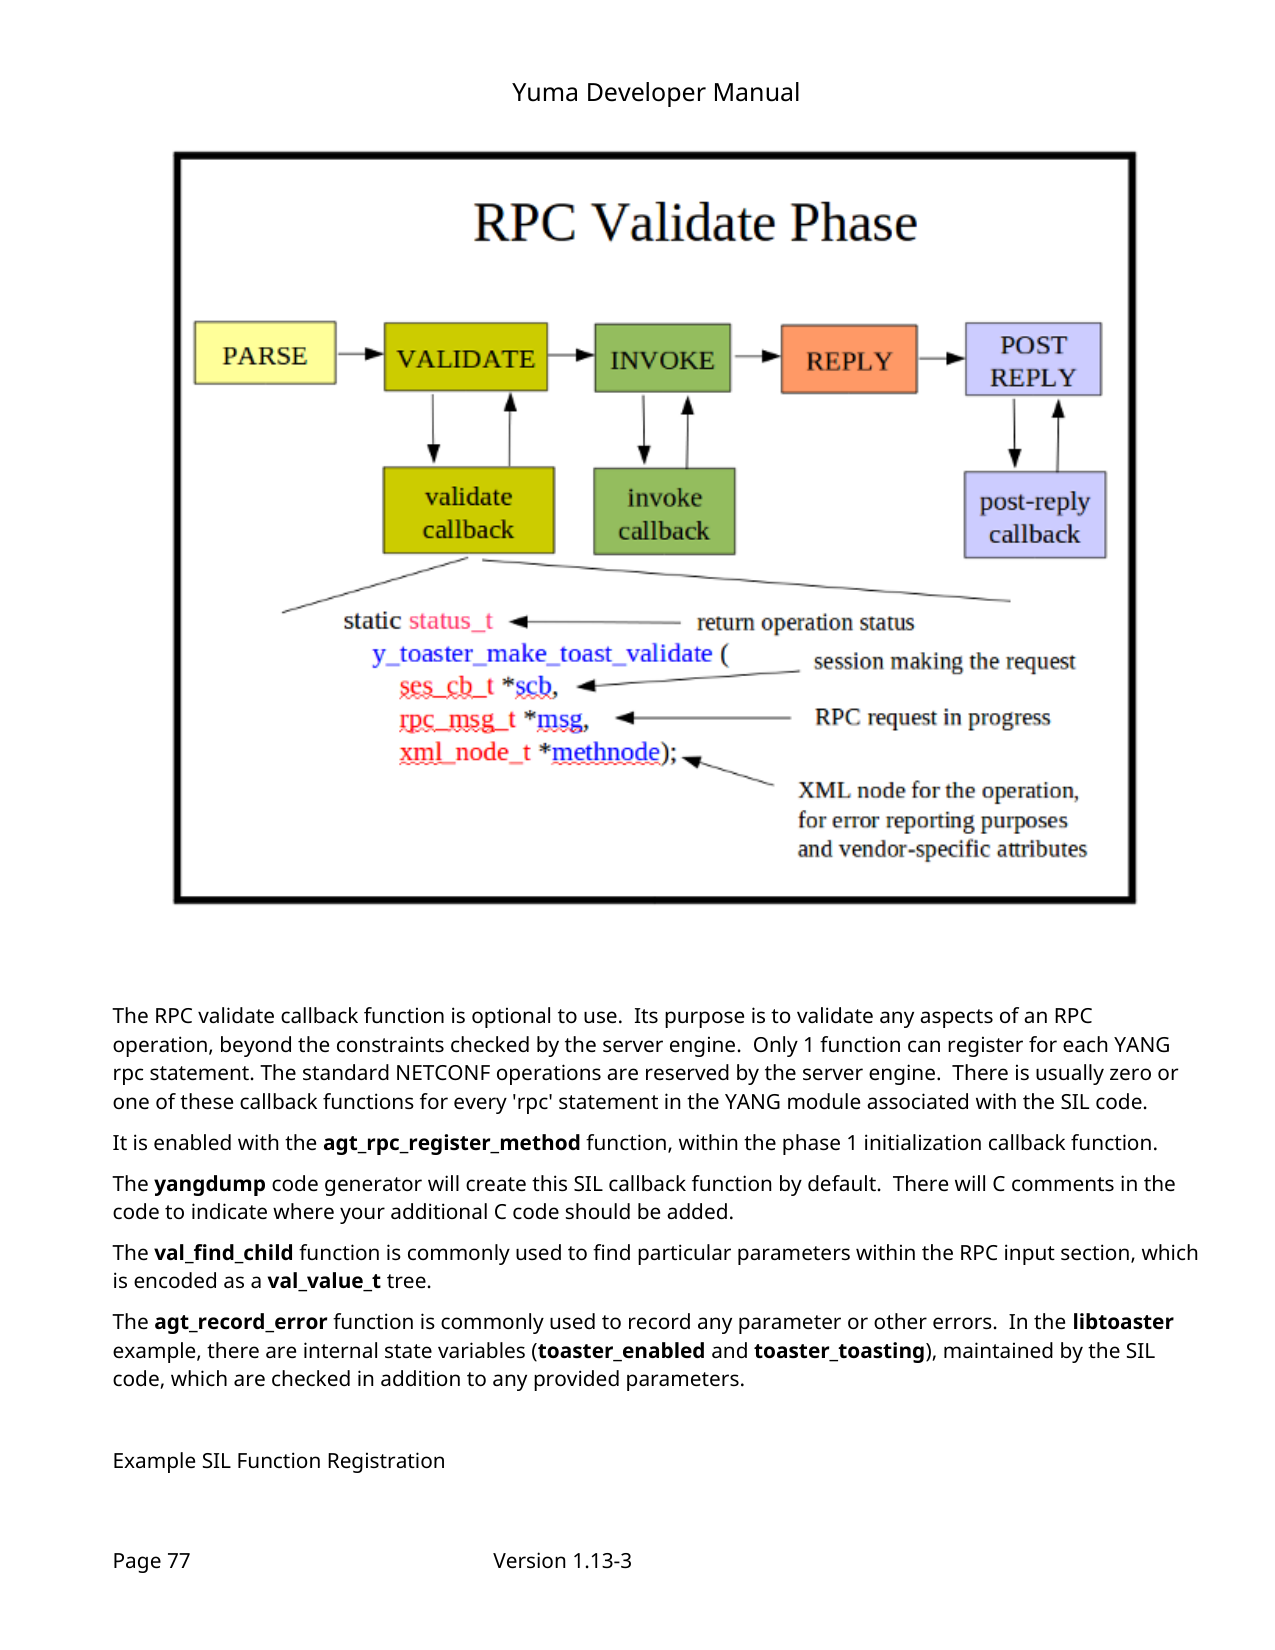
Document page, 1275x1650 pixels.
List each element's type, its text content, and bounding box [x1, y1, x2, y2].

text Example SIL Function Registration [112, 1446, 1200, 1475]
text The agt_record_error function is commonly used to record any parameter or other errors. In the libtoaster example, there are internal state variables (toaster_enabled and toaster_toasting), maintained by the SIL code, which are checked in addition to any provided parameters. [112, 1307, 1200, 1393]
text The RPC validate callback function is optional to use. Its purpose is to validate any aspects of an RPC operation, beyond the constraints checked by the server engine. Only 1 function can register for each YANG rpc statement. The standard NETCONF operations are reserved by the server engine. There is usually zero or one of these callback functions for every 'rpc' statement in the YANG module associated with the SIL code. [112, 1002, 1200, 1115]
picture [148, 138, 1164, 920]
text It is enabled with the agt_rpc_register_method function, within the phase 1 initialization callback function. [112, 1128, 1200, 1156]
text The val_find_child function is commonly used to find particular parameters within the RPC input section, which is encoded as a val_value_t tree. [112, 1238, 1200, 1295]
text The yangdump code generator will create this SIL callback function by default. There will C comments in the code to indicate where your additional C code should be added. [112, 1169, 1200, 1226]
